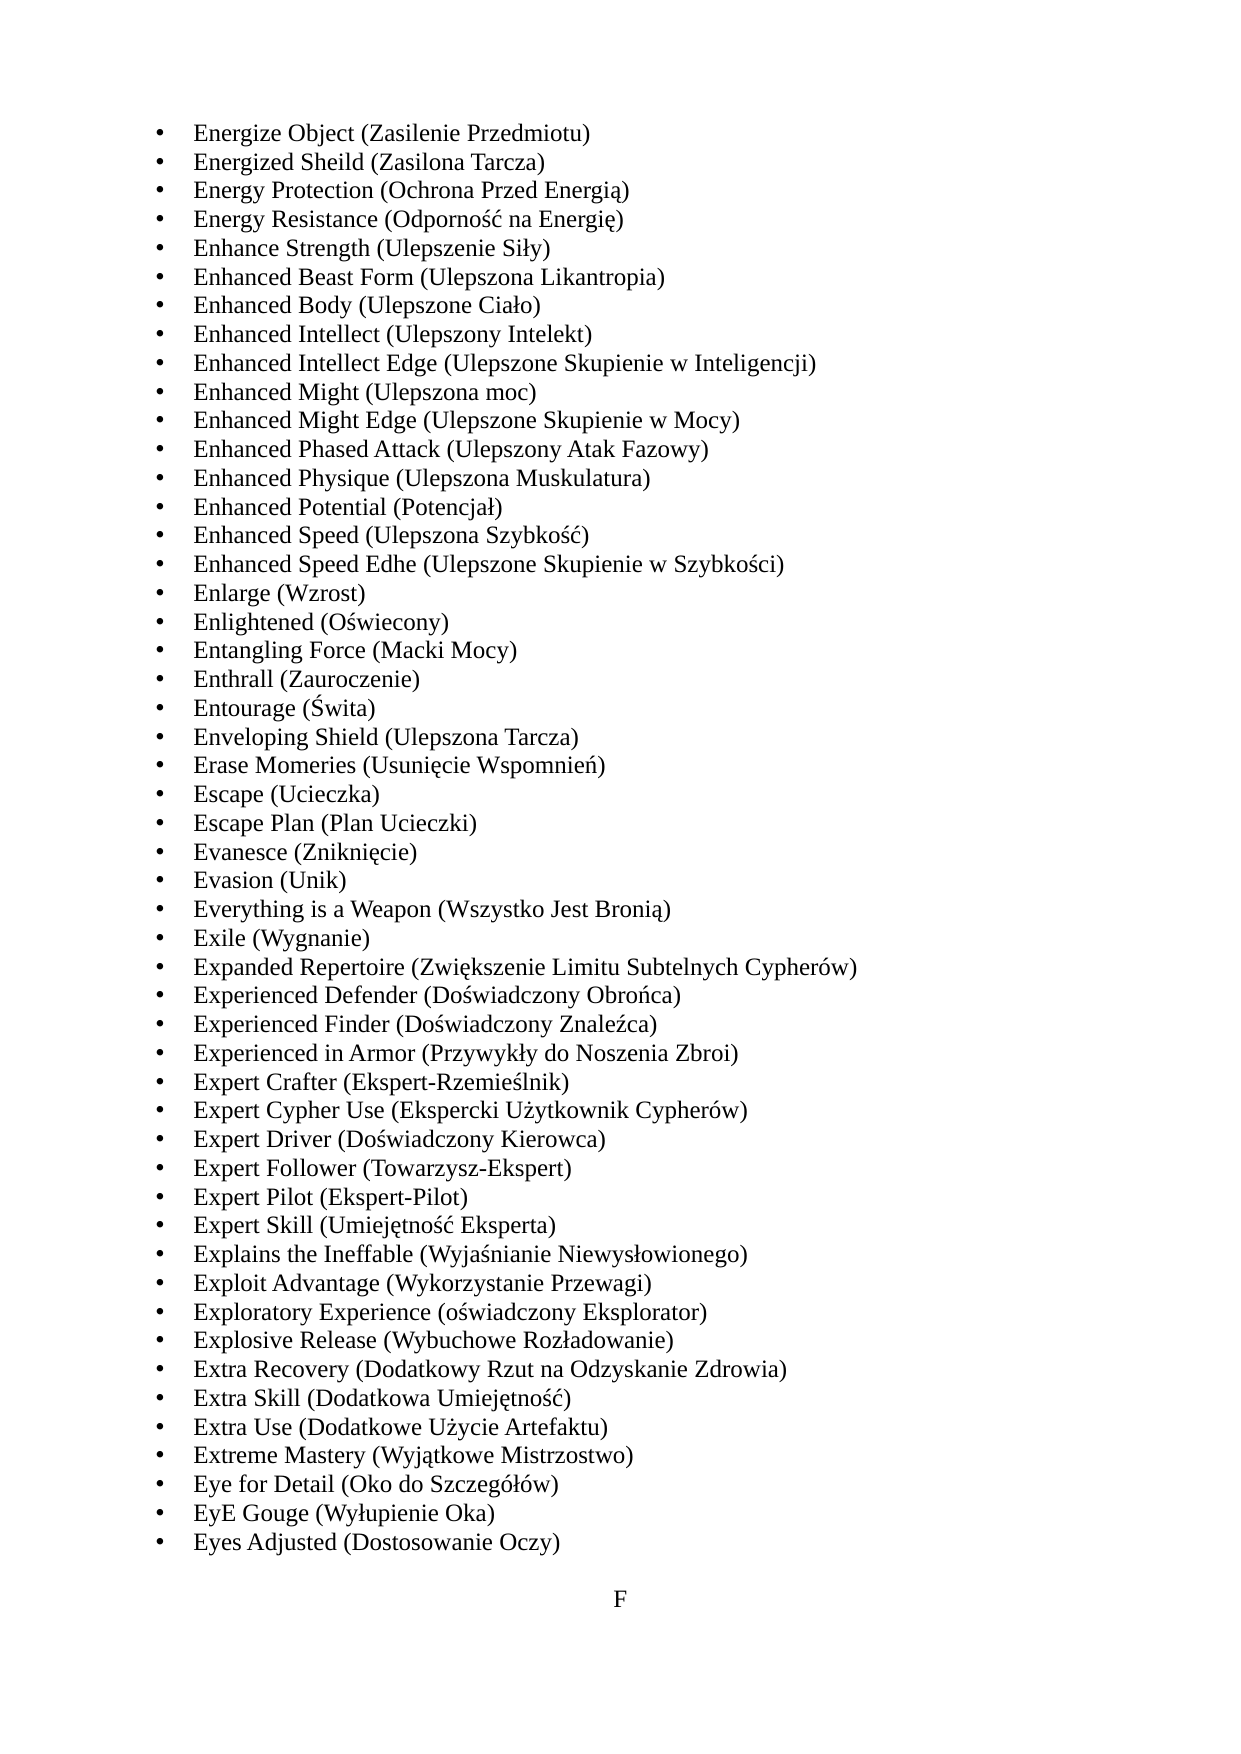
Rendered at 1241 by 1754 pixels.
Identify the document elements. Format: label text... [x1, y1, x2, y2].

list Enhanced Might Edge (Ulepszone Skupienie w Mocy) [156, 406, 1122, 434]
list Energize Object (Zasilenie Przedmiotu) [156, 118, 1122, 147]
list Energized Sheild (Zasilona Tarcza) [156, 147, 1122, 176]
list Energy Resistance (Odporność na Energię) [156, 204, 1122, 233]
list Enhanced Body (Ulepszone Ciało) [156, 291, 1122, 319]
list Enhanced Beast Form (Ulepszona Likantropia) [156, 262, 1122, 291]
list Explains the Ineffable (Wyjaśnianie Niewysłowionego) [156, 1239, 1122, 1268]
list Evasion (Unik) [156, 866, 1122, 894]
list Extra Skill (Dodatkowa Umiejętność) [156, 1383, 1122, 1412]
list Expanded Repertoire (Zwiększenie Limitu Subtelnych Cypherów) [156, 952, 1122, 981]
list Erase Momeries (Usunięcie Wspomnień) [156, 751, 1122, 779]
list Energy Protection (Ochrona Przed Energią) [156, 176, 1122, 204]
list Experienced Finder (Doświadczony Znaleźca) [156, 1009, 1122, 1038]
list Evanesce (Zniknięcie) [156, 837, 1122, 866]
list Enhanced Potential (Potencjał) [156, 492, 1122, 521]
list Expert Follower (Towarzysz-Ekspert) [156, 1153, 1122, 1182]
list Exploratory Experience (oświadczony Eksplorator) [156, 1297, 1122, 1326]
list Exploit Advantage (Wykorzystanie Przewagi) [156, 1268, 1122, 1297]
list Explosive Release (Wybuchowe Rozładowanie) [156, 1326, 1122, 1354]
list EyE Gouge (Wyłupienie Oka) [156, 1498, 1122, 1527]
list Enveloping Shield (Ulepszona Tarcza) [156, 722, 1122, 751]
list Eye for Detail (Oko do Szczegółów) [156, 1469, 1122, 1498]
list Enhanced Intellect Edge (Ulepszone Skupienie w Inteligencji) [156, 348, 1122, 377]
list Eyes Adjusted (Dostosowanie Oczy) [156, 1527, 1122, 1556]
list Expert Pilot (Ekspert-Pilot) [156, 1182, 1122, 1211]
list Extra Recovery (Dodatkowy Rzut na Odzyskanie Zdrowia) [156, 1354, 1122, 1383]
list Everything is a Weapon (Wszystko Jest Bronią) [156, 894, 1122, 923]
list Enhance Strength (Ulepszenie Siły) [156, 233, 1122, 262]
list Enlightened (Oświecony) [156, 607, 1122, 636]
list Experienced Defender (Doświadczony Obrońca) [156, 981, 1122, 1009]
list Enhanced Phased Attack (Ulepszony Atak Fazowy) [156, 434, 1122, 463]
list Entangling Force (Macki Mocy) [156, 636, 1122, 664]
list Expert Cypher Use (Ekspercki Użytkownik Cypherów) [156, 1096, 1122, 1124]
list Escape Plan (Plan Ucieczki) [156, 808, 1122, 837]
list Enhanced Physique (Ulepszona Muskulatura) [156, 463, 1122, 492]
list Entourage (Świta) [156, 693, 1122, 722]
list Extra Use (Dodatkowe Użycie Artefaktu) [156, 1412, 1122, 1441]
list Enhanced Speed (Ulepszona Szybkość) [156, 521, 1122, 549]
list Enhanced Speed Edhe (Ulepszone Skupienie w Szybkości) [156, 549, 1122, 578]
list Enhanced Might (Ulepszona moc) [156, 377, 1122, 406]
list Expert Driver (Doświadczony Kierowca) [156, 1124, 1122, 1153]
list Expert Skill (Umiejętność Eksperta) [156, 1211, 1122, 1239]
list Expert Crafter (Ekspert-Rzemieślnik) [156, 1067, 1122, 1096]
list Enhanced Intellect (Ulepszony Intelekt) [156, 319, 1122, 348]
list Experienced in Armor (Przywykły do Noszenia Zbroi) [156, 1038, 1122, 1067]
list Exile (Wygnanie) [156, 923, 1122, 952]
list Extreme Mastery (Wyjątkowe Mistrzostwo) [156, 1441, 1122, 1469]
text F [118, 1584, 1122, 1613]
list Enlarge (Wzrost) [156, 578, 1122, 607]
list Escape (Ucieczka) [156, 779, 1122, 808]
list Enthrall (Zauroczenie) [156, 664, 1122, 693]
